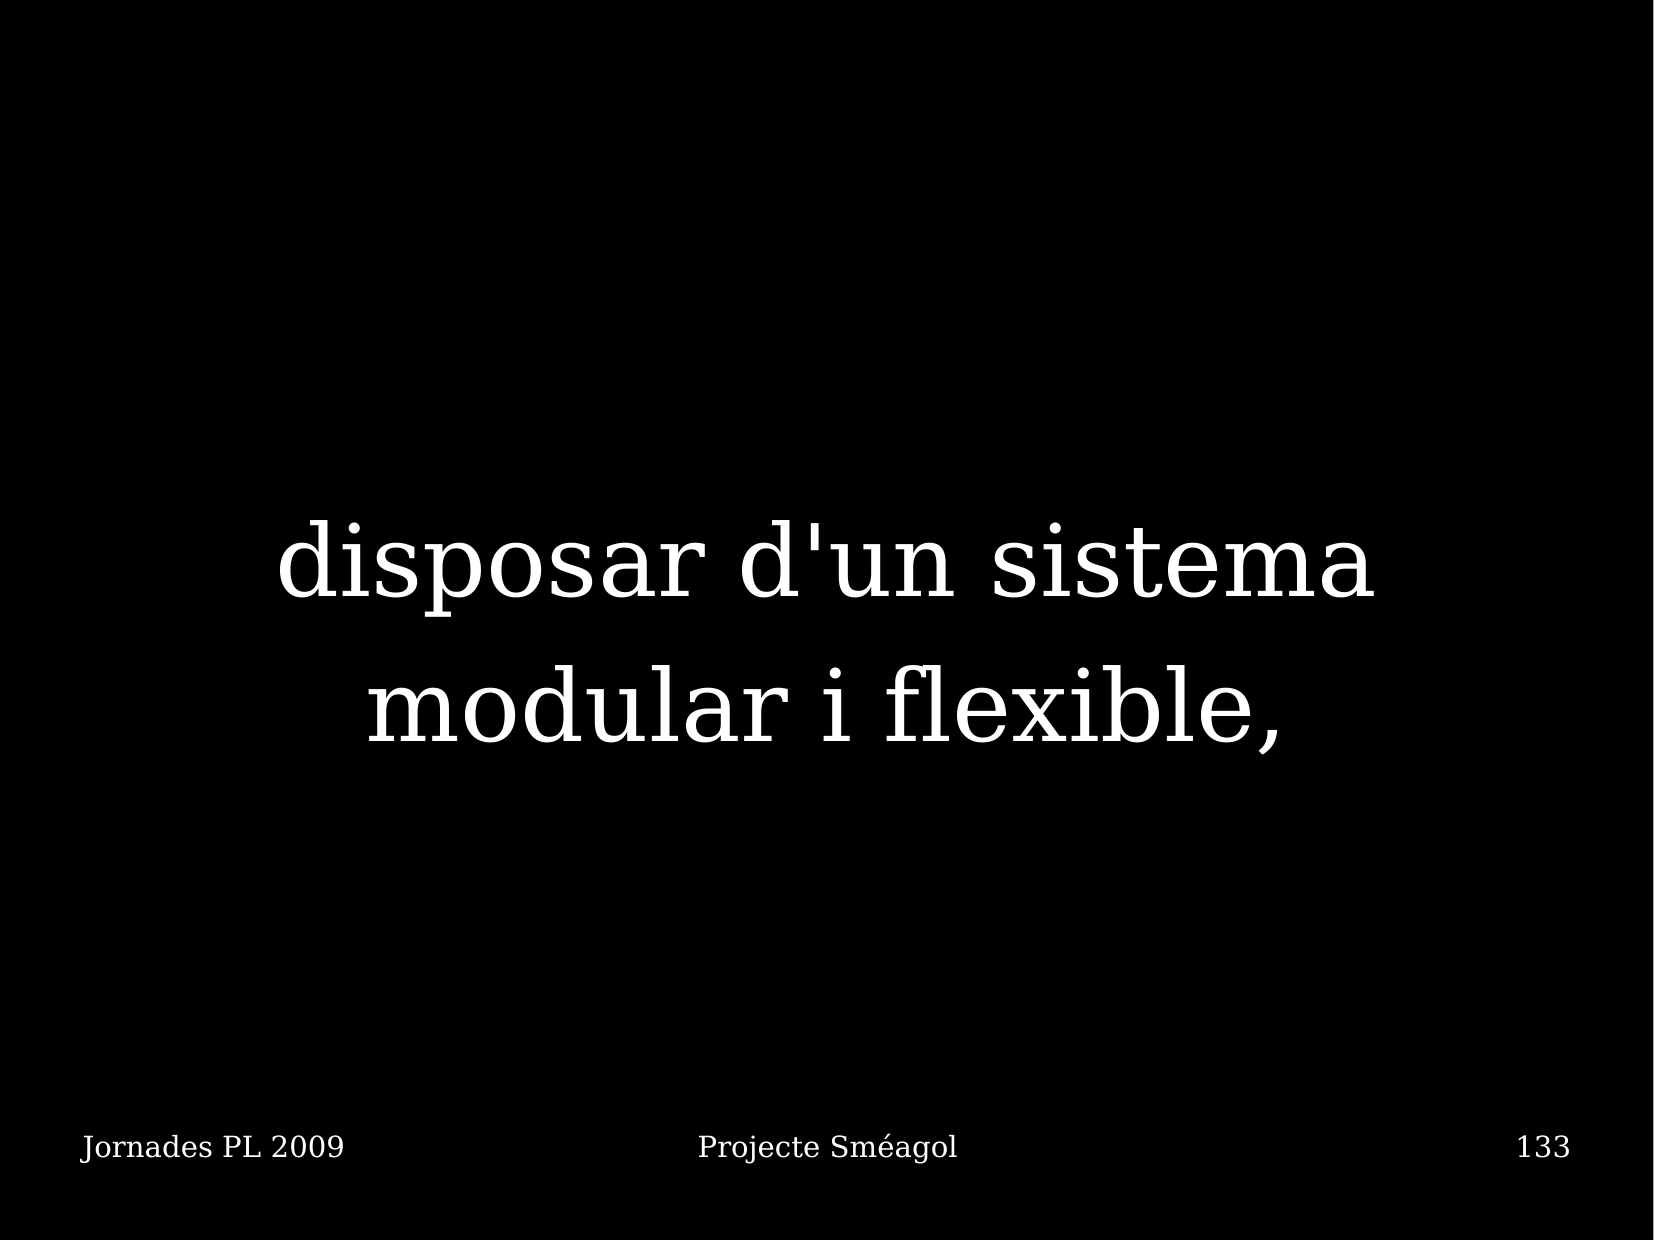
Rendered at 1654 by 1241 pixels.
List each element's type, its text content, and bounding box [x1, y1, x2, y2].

title disposar d'un sistema modular i flexible, [82, 116, 1571, 1124]
